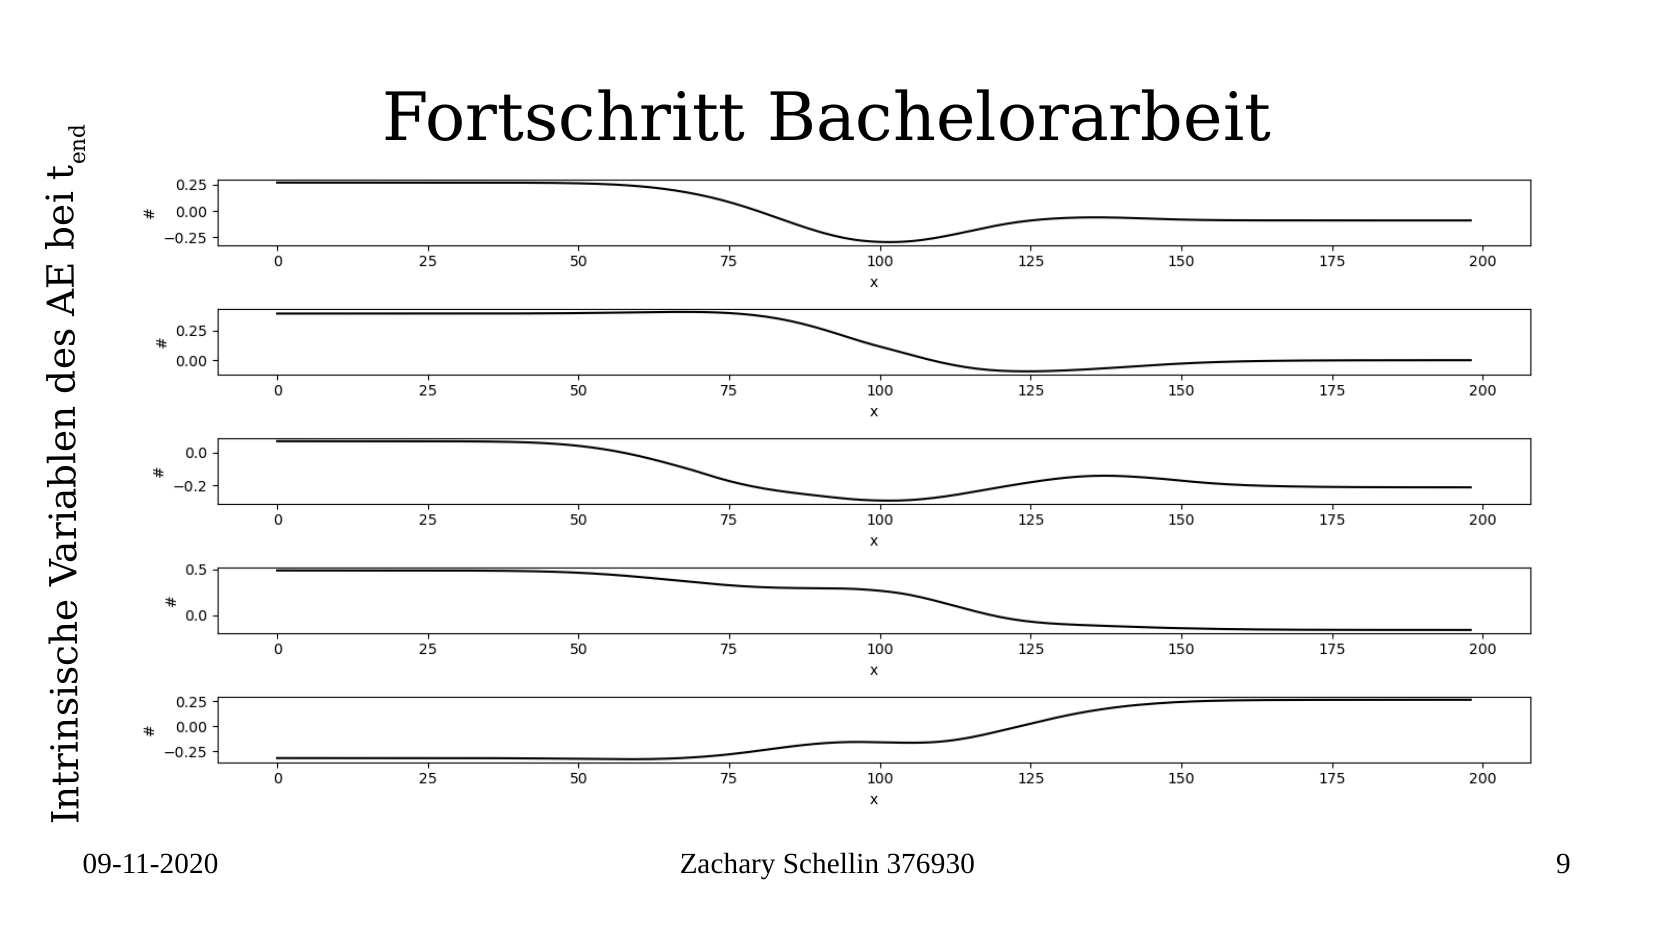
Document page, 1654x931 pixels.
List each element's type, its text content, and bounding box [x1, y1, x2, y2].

picture [133, 164, 1546, 823]
text_box Intrinsische Variablen des AE bei tend [30, 89, 139, 841]
title Fortschritt Bachelorarbeit [83, 39, 1572, 196]
